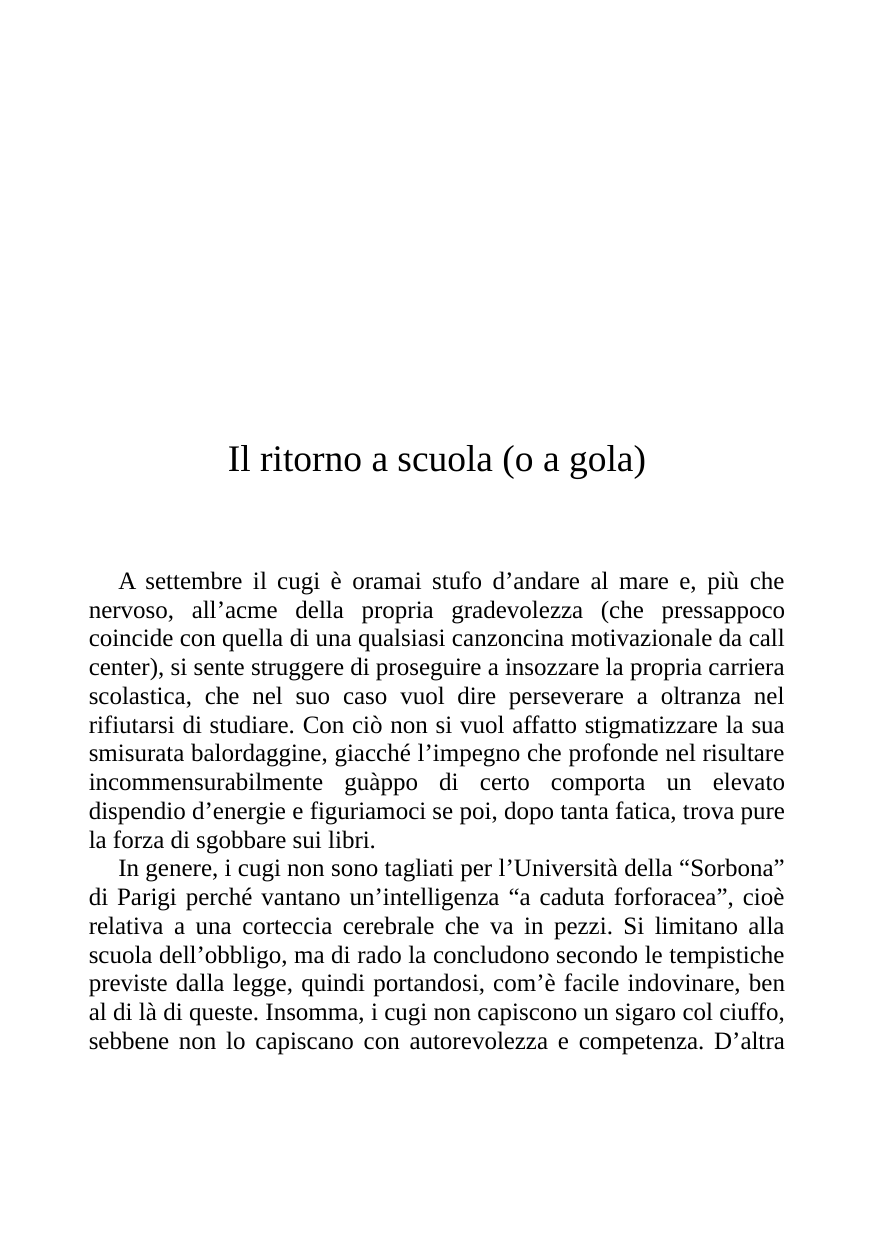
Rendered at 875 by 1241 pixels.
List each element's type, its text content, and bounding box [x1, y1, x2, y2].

subtitle Il ritorno a scuola (o a gola) [88, 437, 786, 480]
text A settembre il cugi è oramai stufo d’andare al mare e, più che nervoso, all’acme della propria gradevolezza (che pressappoco coincide con quella di una qualsiasi canzoncina motivazionale da call center), si sente struggere di proseguire a insozzare la propria carriera scolastica, che nel suo caso vuol dire perseverare a oltranza nel rifiutarsi di studiare. Con ciò non si vuol affatto stigmatizzare la sua smisurata balordaggine, giacché l’impegno che profonde nel risultare incommensurabilmente guàppo di certo comporta un elevato dispendio d’energie e figuriamoci se poi, dopo tanta fatica, trova pure la forza di sgobbare sui libri. [88, 566, 786, 853]
text In genere, i cugi non sono tagliati per l’Università della “Sorbona” di Parigi perché vantano un’intelligenza “a caduta forforacea”, cioè relativa a una corteccia cerebrale che va in pezzi. Si limitano alla scuola dell’obbligo, ma di rado la concludono secondo le tempistiche previste dalla legge, quindi portandosi, com’è facile indovinare, ben al di là di queste. Insomma, i cugi non capiscono un sigaro col ciuffo, sebbene non lo capiscano con autorevolezza e competenza. D’altra [88, 853, 786, 1055]
